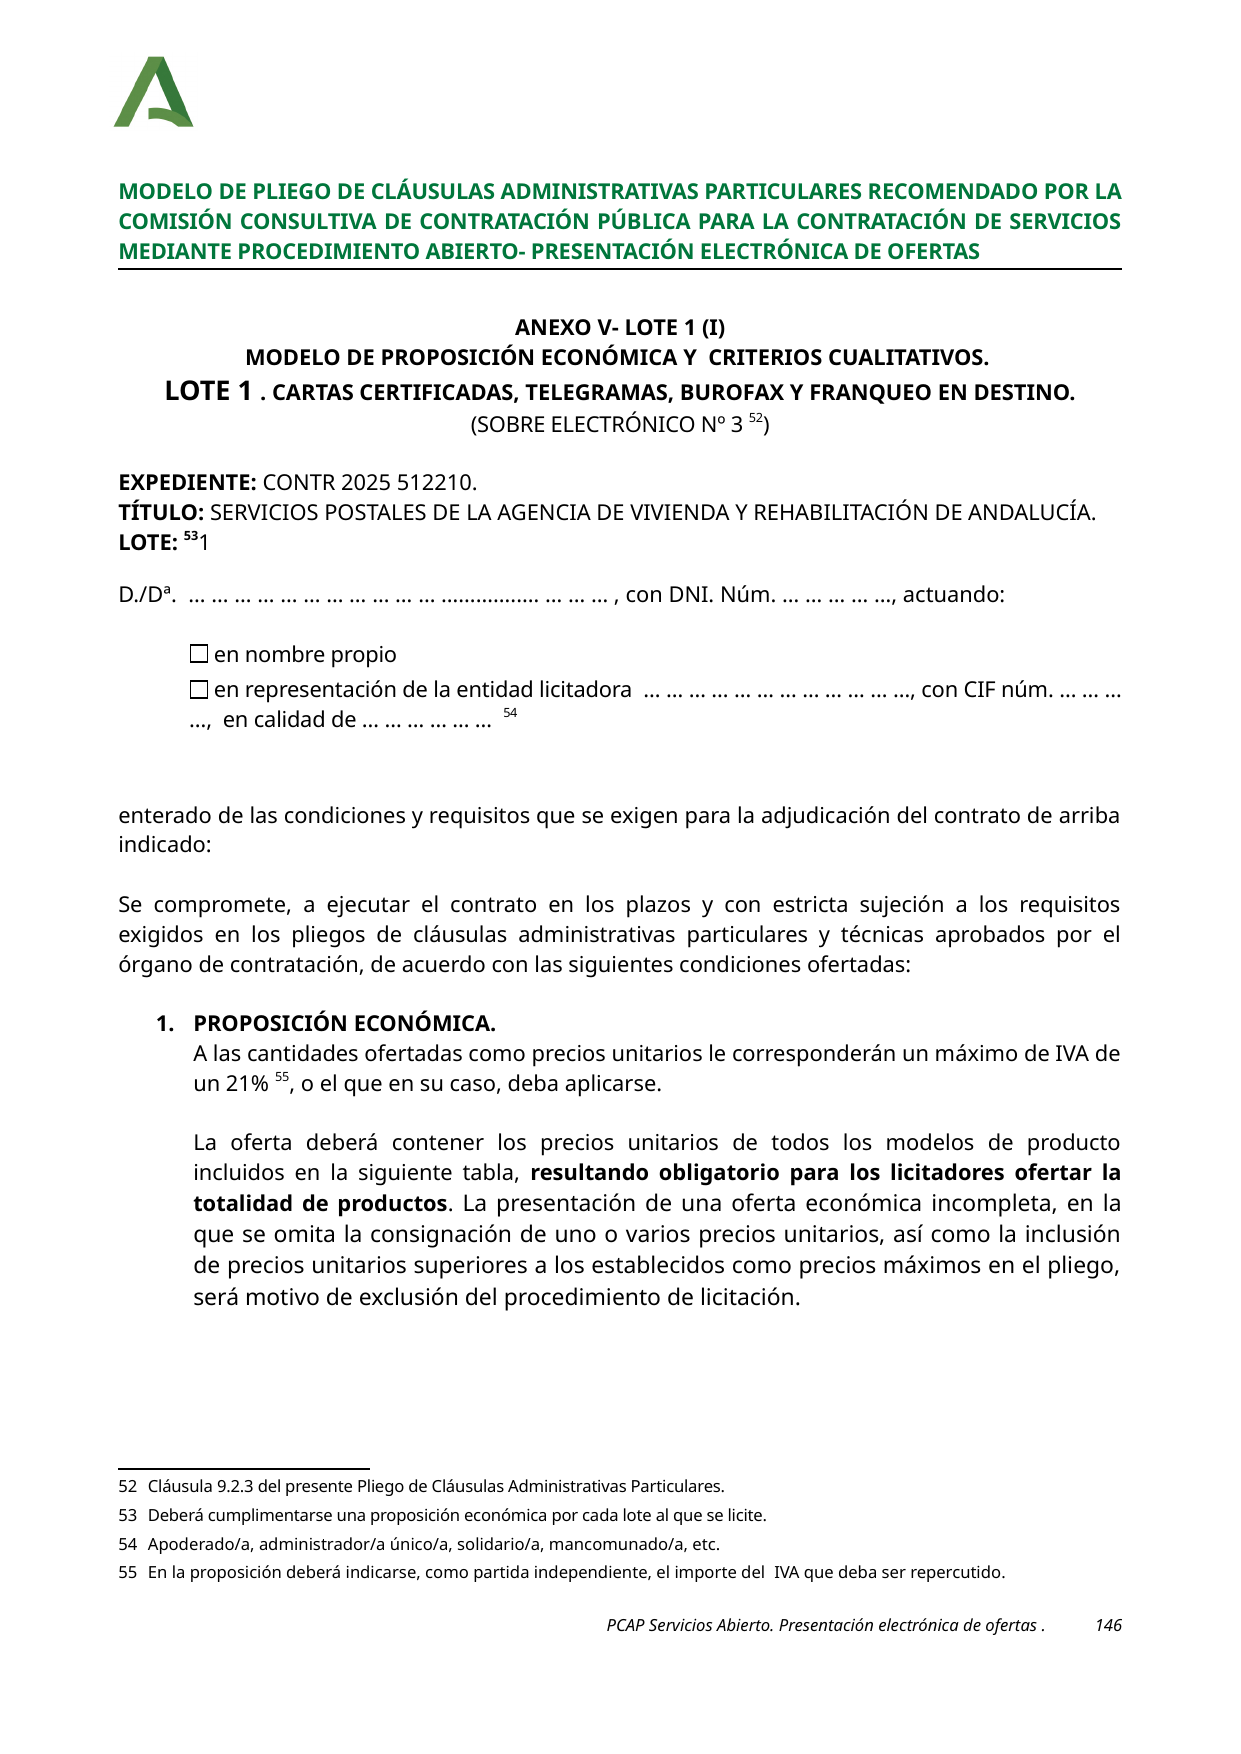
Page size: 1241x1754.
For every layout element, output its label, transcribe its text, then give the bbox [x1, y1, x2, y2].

text Apoderado/a, administrador/a único/a, solidario/a, mancomunado/a, etc. [118, 1532, 1122, 1555]
text EXPEDIENTE: CONTR 2025 512210. [118, 467, 1122, 497]
text en representación de la entidad licitadora … … … … … … … … … … … …, con CIF núm. … … … …, en calidad de … … … … … … [189, 674, 1122, 734]
list La oferta deberá contener los precios unitarios de todos los modelos de producto incluidos en la siguiente tabla, resultando obligatorio para los licitadores ofertar la totalidad de productos. La presentación de una oferta económica incompleta, en la que se omita la consignación de uno o varios precios unitarios, así como la inclusión de precios unitarios superiores a los establecidos como precios máximos en el pliego, será motivo de exclusión del procedimiento de licitación. [156, 1127, 1122, 1312]
text MODELO DE PROPOSICIÓN ECONÓMICA Y CRITERIOS CUALITATIVOS. [118, 342, 1122, 372]
text ANEXO V- LOTE 1 (I) [118, 312, 1122, 342]
text Deberá cumplimentarse una proposición económica por cada lote al que se licite. [118, 1504, 1122, 1526]
text LOTE 1 . CARTAS CERTIFICADAS, TELEGRAMAS, BUROFAX Y FRANQUEO EN DESTINO. [118, 372, 1122, 409]
text enterado de las condiciones y requisitos que se exigen para la adjudicación del contrato de arriba indicado: [118, 799, 1122, 859]
text LOTE: 1 [118, 526, 1122, 556]
text MODELO DE PLIEGO DE CLÁUSULAS ADMINISTRATIVAS PARTICULARES RECOMENDADO POR LA COMISIÓN CONSULTIVA DE CONTRATACIÓN PÚBLICA PARA LA CONTRATACIÓN DE SERVICIOS MEDIANTE PROCEDIMIENTO ABIERTO- PRESENTACIÓN ELECTRÓNICA DE OFERTAS [118, 176, 1122, 268]
text Se compromete, a ejecutar el contrato en los plazos y con estricta sujeción a los requisitos exigidos en los pliegos de cláusulas administrativas particulares y técnicas aprobados por el órgano de contratación, de acuerdo con las siguientes condiciones ofertadas: [118, 889, 1122, 978]
picture [109, 52, 198, 131]
text D./Dª. … … … … … … … … … … … …………..… … … … , con DNI. Núm. … … … … …, actuando: [118, 579, 1122, 609]
list A las cantidades ofertadas como precios unitarios le corresponderán un máximo de IVA de un 21% , o el que en su caso, deba aplicarse. [156, 1038, 1122, 1097]
text Cláusula 9.2.3 del presente Pliego de Cláusulas Administrativas Particulares. [118, 1475, 1122, 1498]
list En la proposición deberá indicarse, como partida independiente, el importe del IVA que deba ser repercutido. [118, 1561, 1122, 1584]
text TÍTULO: SERVICIOS POSTALES DE LA AGENCIA DE VIVIENDA Y REHABILITACIÓN DE ANDALUCÍA. [118, 497, 1122, 526]
list PROPOSICIÓN ECONÓMICA. [156, 1008, 1122, 1038]
text (SOBRE ELECTRÓNICO Nº 3 ) [118, 409, 1122, 438]
text en nombre propio [189, 638, 1122, 668]
